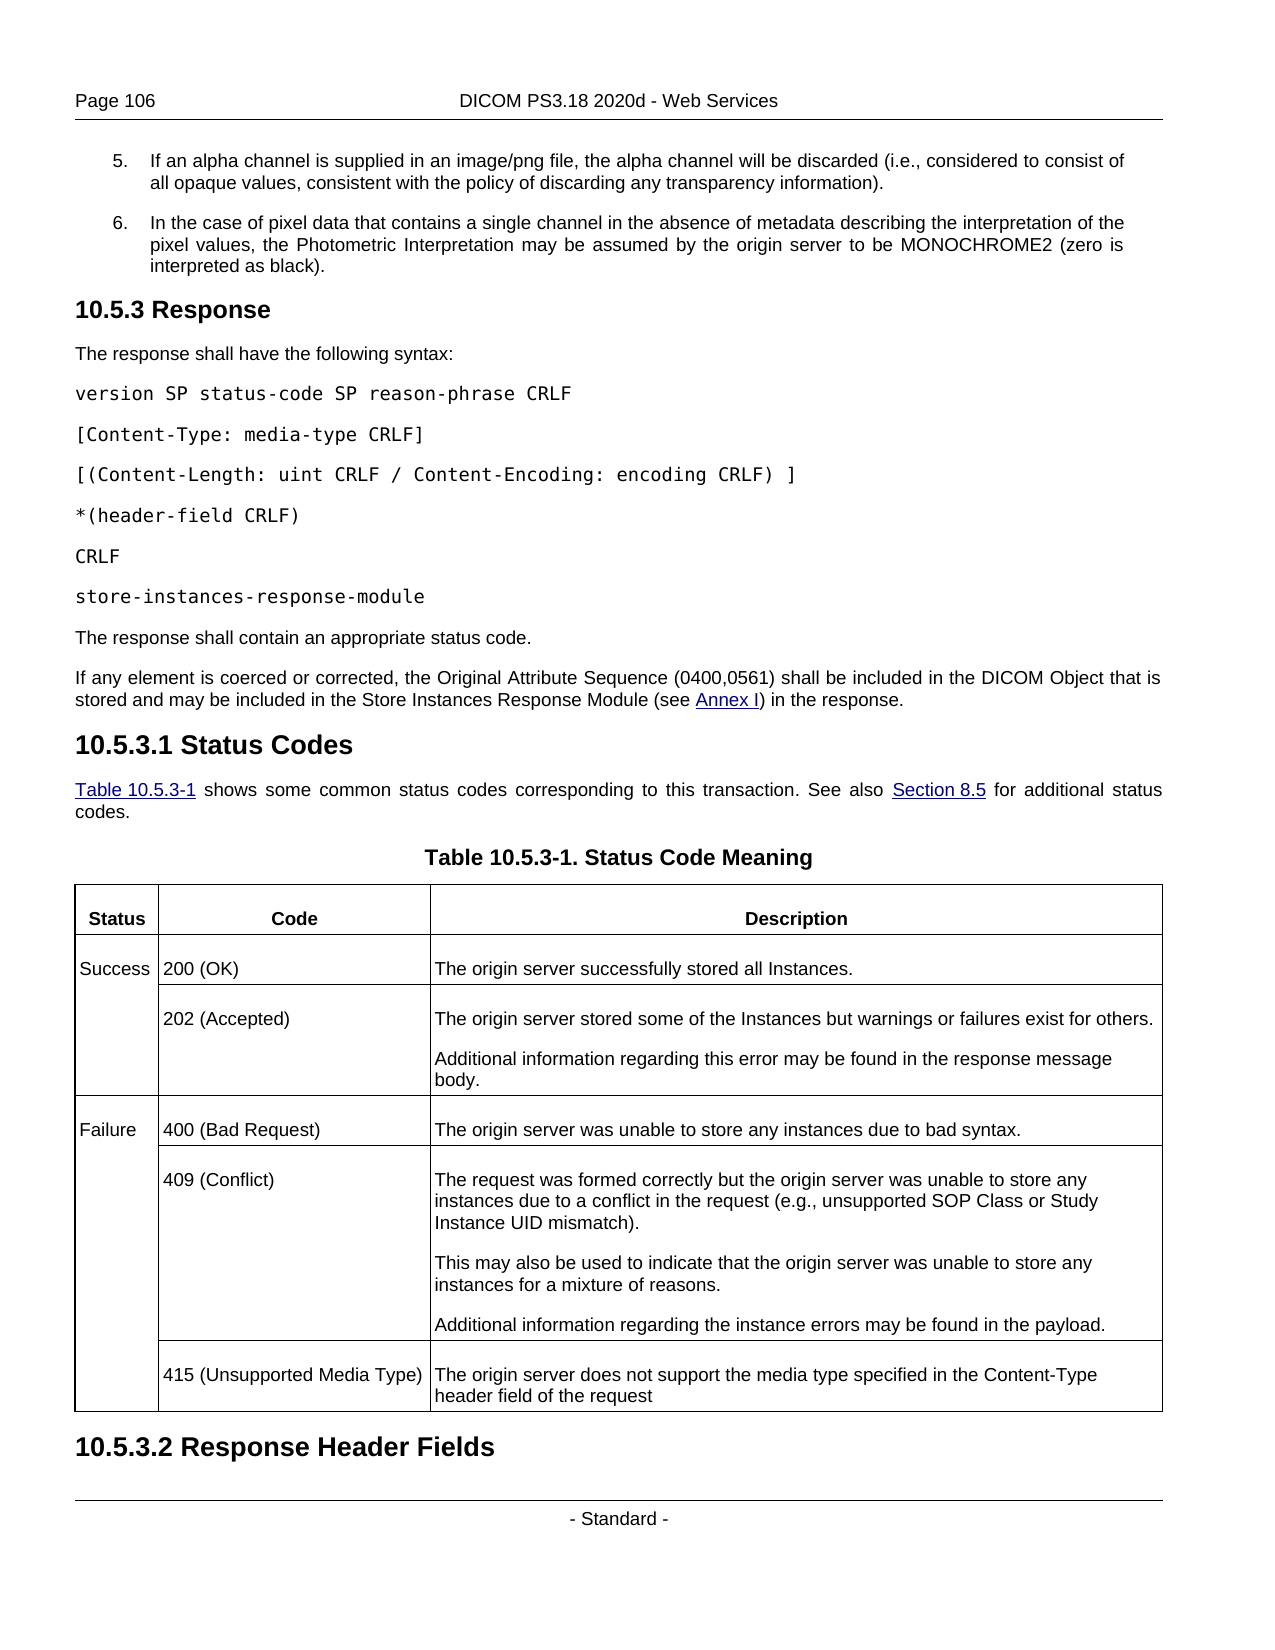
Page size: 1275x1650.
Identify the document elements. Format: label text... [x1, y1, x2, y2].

table_header Description [431, 885, 1162, 934]
table_cell 409 (Conflict) [159, 1146, 430, 1340]
text Table 10.5.3-1. Status Code Meaning [75, 845, 1162, 871]
text If any element is coerced or corrected, the Original Attribute Sequence (0400,0561) shall be included in the DICOM Object that is stored and may be included in the Store Instances Response Module (see Annex I) in the response. [75, 667, 1162, 710]
table_cell 400 (Bad Request) [159, 1096, 430, 1145]
text 6. In the case of pixel data that contains a single channel in the absence of metadata describing the interpretation of the pixel values, the Photometric Interpretation may be assumed by the origin server to be MONOCHROME2 (zero is interpreted as black). [112, 212, 1125, 277]
text [(Content-Length: uint CRLF / Content-Encoding: encoding CRLF) ] [75, 464, 1162, 486]
text 10.5.3 Response [75, 295, 1162, 324]
text [Content-Type: media-type CRLF] [75, 424, 1162, 446]
text version SP status-code SP reason-phrase CRLF [75, 383, 1162, 405]
text CRLF [75, 546, 1162, 567]
table_cell 415 (Unsupported Media Type) [159, 1341, 430, 1411]
table_cell The origin server does not support the media type specified in the Content-Type header field of the request [431, 1341, 1162, 1411]
table_cell Success [76, 935, 158, 1095]
text Table 10.5.3-1 shows some common status codes corresponding to this transaction. See also Section 8.5 for additional status codes. [75, 779, 1162, 822]
text 5. If an alpha channel is supplied in an image/png file, the alpha channel will be discarded (i.e., considered to consist of all opaque values, consistent with the policy of discarding any transparency information). [112, 150, 1125, 193]
text The response shall contain an appropriate status code. [75, 627, 1162, 648]
text 10.5.3.1 Status Codes [75, 729, 1162, 760]
table_cell The request was formed correctly but the origin server was unable to store any instances due to a conflict in the request (e.g., unsupported SOP Class or Study Instance UID mismatch). This may also be used to indicate that the origin server was unable to store any instances for a mixture of reasons. Additional information regarding the instance errors may be found in the payload. [431, 1146, 1162, 1340]
table_cell The origin server was unable to store any instances due to bad syntax. [431, 1096, 1162, 1145]
table_cell 200 (OK) [159, 935, 430, 983]
table_cell The origin server successfully stored all Instances. [431, 935, 1162, 983]
text *(header-field CRLF) [75, 505, 1162, 527]
text store-instances-response-module [75, 586, 1162, 608]
text The response shall have the following syntax: [75, 343, 1162, 364]
table_cell Failure [76, 1096, 158, 1411]
table_cell 202 (Accepted) [159, 985, 430, 1095]
table_header Code [159, 885, 430, 934]
text 10.5.3.2 Response Header Fields [75, 1431, 1162, 1462]
table_cell The origin server stored some of the Instances but warnings or failures exist for others. Additional information regarding this error may be found in the response message body. [431, 985, 1162, 1095]
table_header Status [76, 885, 158, 934]
